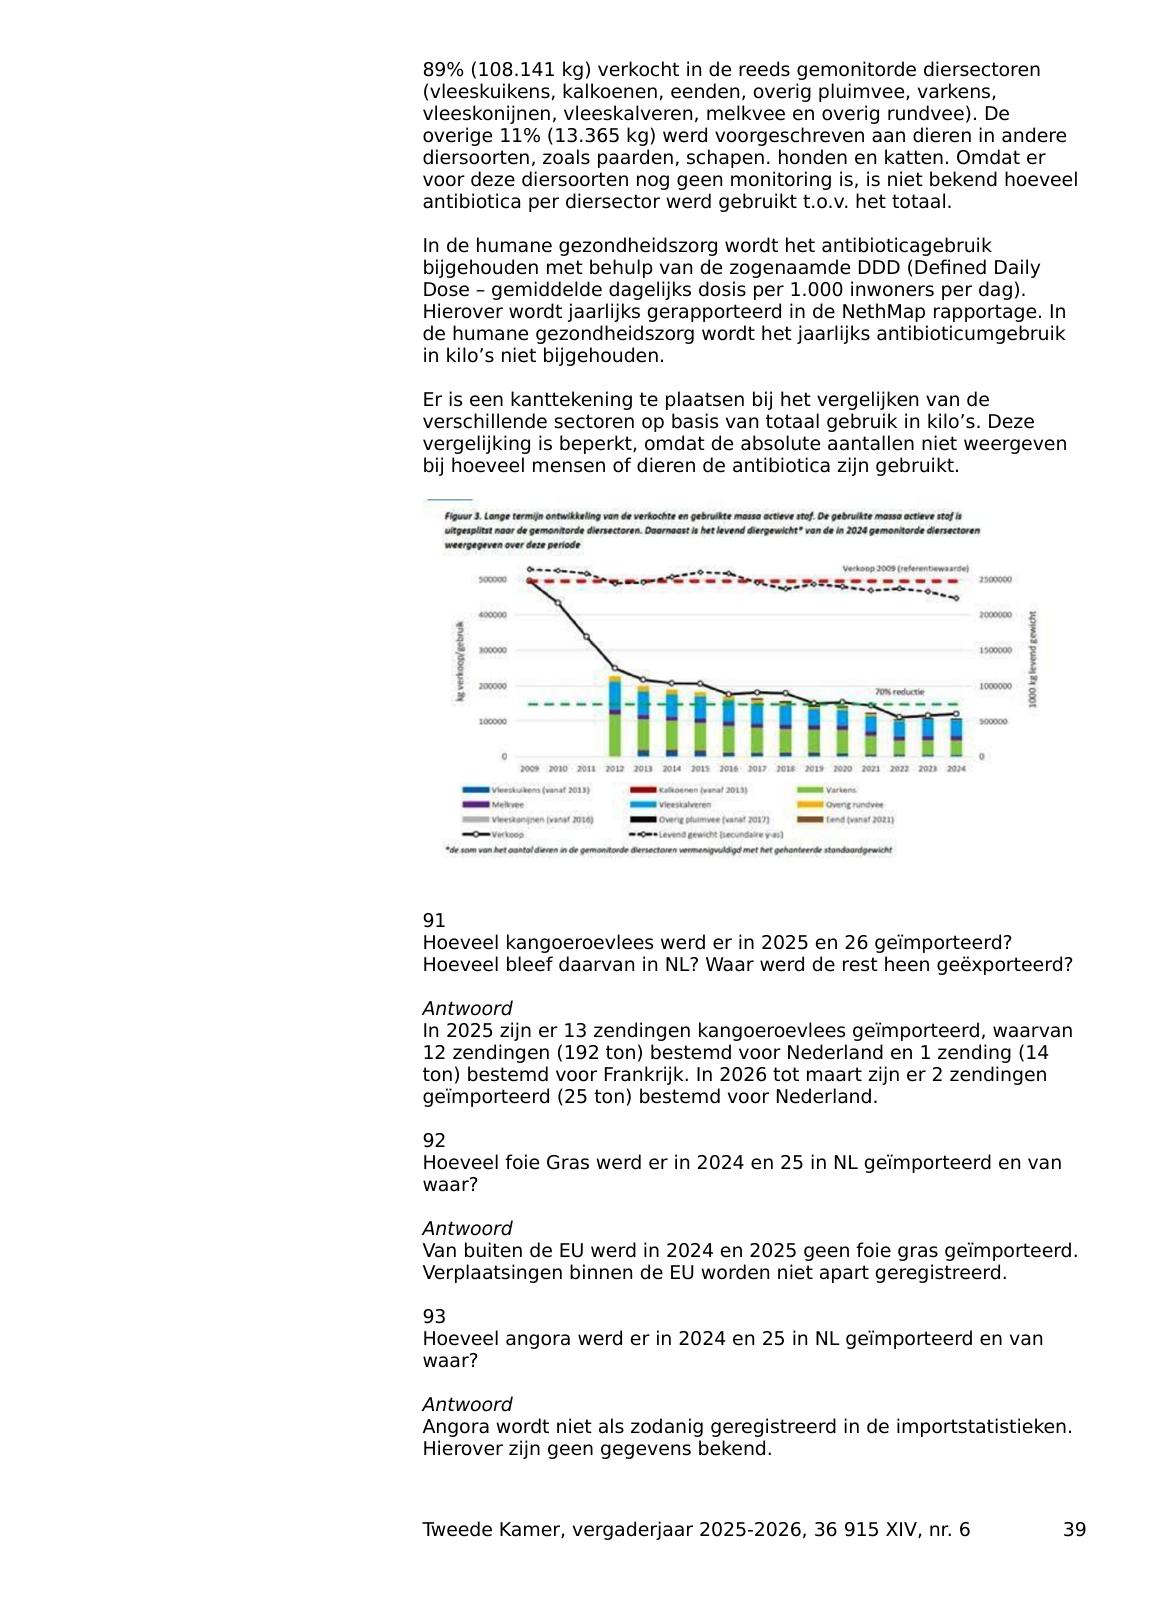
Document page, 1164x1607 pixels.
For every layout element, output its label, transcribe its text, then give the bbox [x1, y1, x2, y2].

text In de humane gezondheidszorg wordt het antibioticagebruik bijgehouden met behulp van de zogenaamde DDD (Defined Daily Dose – gemiddelde dagelijks dosis per 1.000 inwoners per dag). Hierover wordt jaarlijks gerapporteerd in de NethMap rapportage. In de humane gezondheidszorg wordt het jaarlijks antibioticumgebruik in kilo’s niet bijgehouden. [422, 235, 1087, 367]
text In 2025 zijn er 13 zendingen kangoeroevlees geïmporteerd, waarvan 12 zendingen (192 ton) bestemd voor Nederland en 1 zending (14 ton) bestemd voor Frankrijk. In 2026 tot maart zijn er 2 zendingen geïmporteerd (25 ton) bestemd voor Nederland. [422, 1020, 1087, 1108]
text Hoeveel angora werd er in 2024 en 25 in NL geïmporteerd en van waar? [422, 1328, 1087, 1372]
text 91 [422, 909, 1087, 932]
text 89% (108.141 kg) verkocht in de reeds gemonitorde diersectoren (vleeskuikens, kalkoenen, eenden, overig pluimvee, varkens, vleeskonijnen, vleeskalveren, melkvee en overig rundvee). De overige 11% (13.365 kg) werd voorgeschreven aan dieren in andere diersoorten, zoals paarden, schapen. honden en katten. Omdat er voor deze diersoorten nog geen monitoring is, is niet bekend hoeveel antibiotica per diersector werd gebruikt t.o.v. het totaal. [422, 59, 1087, 213]
text Hoeveel foie Gras werd er in 2024 en 25 in NL geïmporteerd en van waar? [422, 1152, 1087, 1196]
text 93 [422, 1306, 1087, 1328]
text Antwoord [422, 1394, 1087, 1416]
text Antwoord [422, 1218, 1087, 1240]
text Hoeveel kangoeroevlees werd er in 2025 en 26 geïmporteerd? Hoeveel bleef daarvan in NL? Waar werd de rest heen geëxporteerd? [422, 932, 1087, 976]
text 92 [422, 1130, 1087, 1152]
text Er is een kanttekening te plaatsen bij het vergelijken van de verschillende sectoren op basis van totaal gebruik in kilo’s. Deze vergelijking is beperkt, omdat de absolute aantallen niet weergeven bij hoeveel mensen of dieren de antibiotica zijn gebruikt. [422, 389, 1087, 477]
text Antwoord [422, 998, 1087, 1020]
text Van buiten de EU werd in 2024 en 2025 geen foie gras geïmporteerd. Verplaatsingen binnen de EU worden niet apart geregistreerd. [422, 1240, 1087, 1284]
picture [422, 499, 1072, 866]
text Angora wordt niet als zodanig geregistreerd in de importstatistieken. Hierover zijn geen gegevens bekend. [422, 1416, 1087, 1460]
